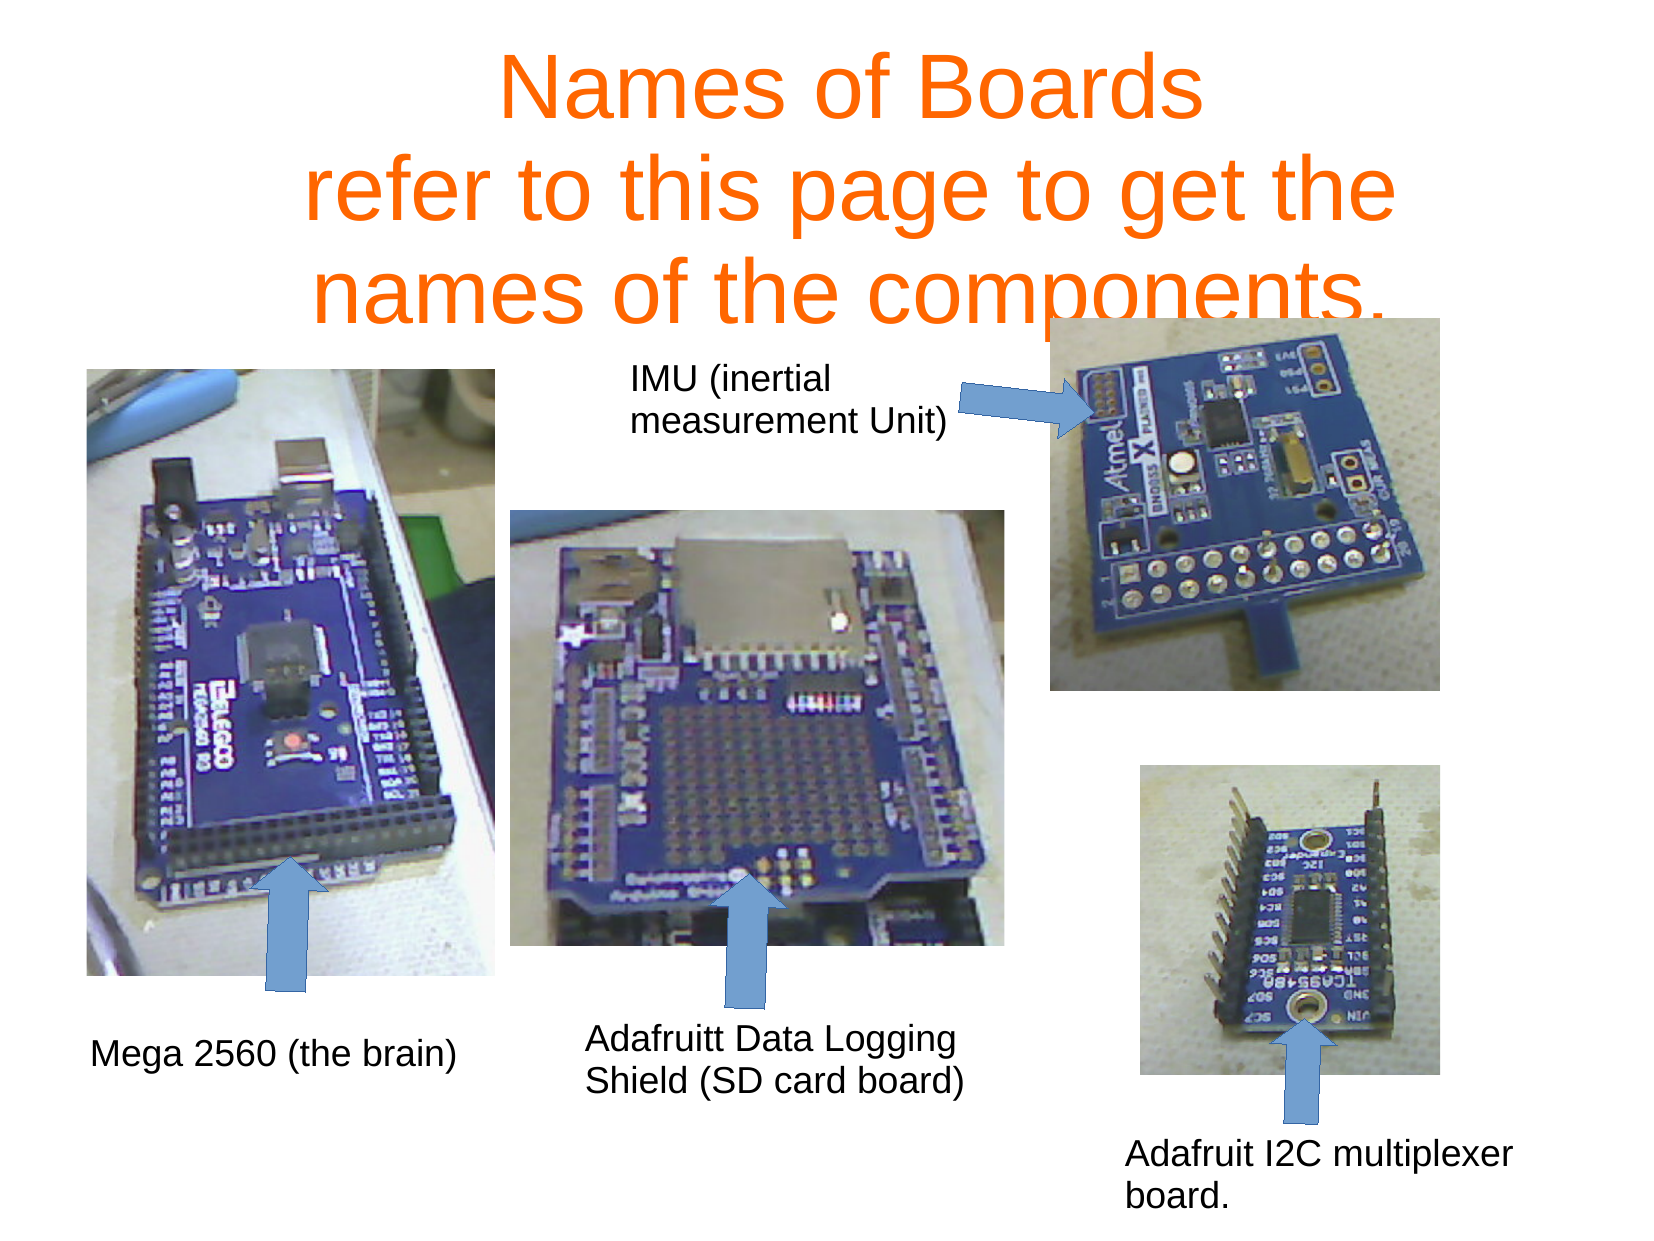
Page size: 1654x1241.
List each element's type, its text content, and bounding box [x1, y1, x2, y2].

text_box Adafruitt Data Logging Shield (SD card board) [570, 1009, 991, 1096]
text_box [249, 856, 329, 993]
text_box [708, 873, 789, 1010]
text_box IMU (inertial measurement Unit) [615, 349, 1036, 436]
text_box [1269, 1018, 1338, 1125]
picture [1050, 318, 1440, 691]
title Names of Boards refer to this page to get the names of the components. [204, 60, 1501, 319]
text_box [958, 378, 1095, 439]
text_box Mega 2560 (the brain) [75, 1024, 496, 1111]
picture [510, 510, 1005, 946]
text_box Adafruit I2C multiplexer board. [1110, 1125, 1531, 1211]
picture [1140, 765, 1441, 1075]
picture [86, 369, 496, 976]
